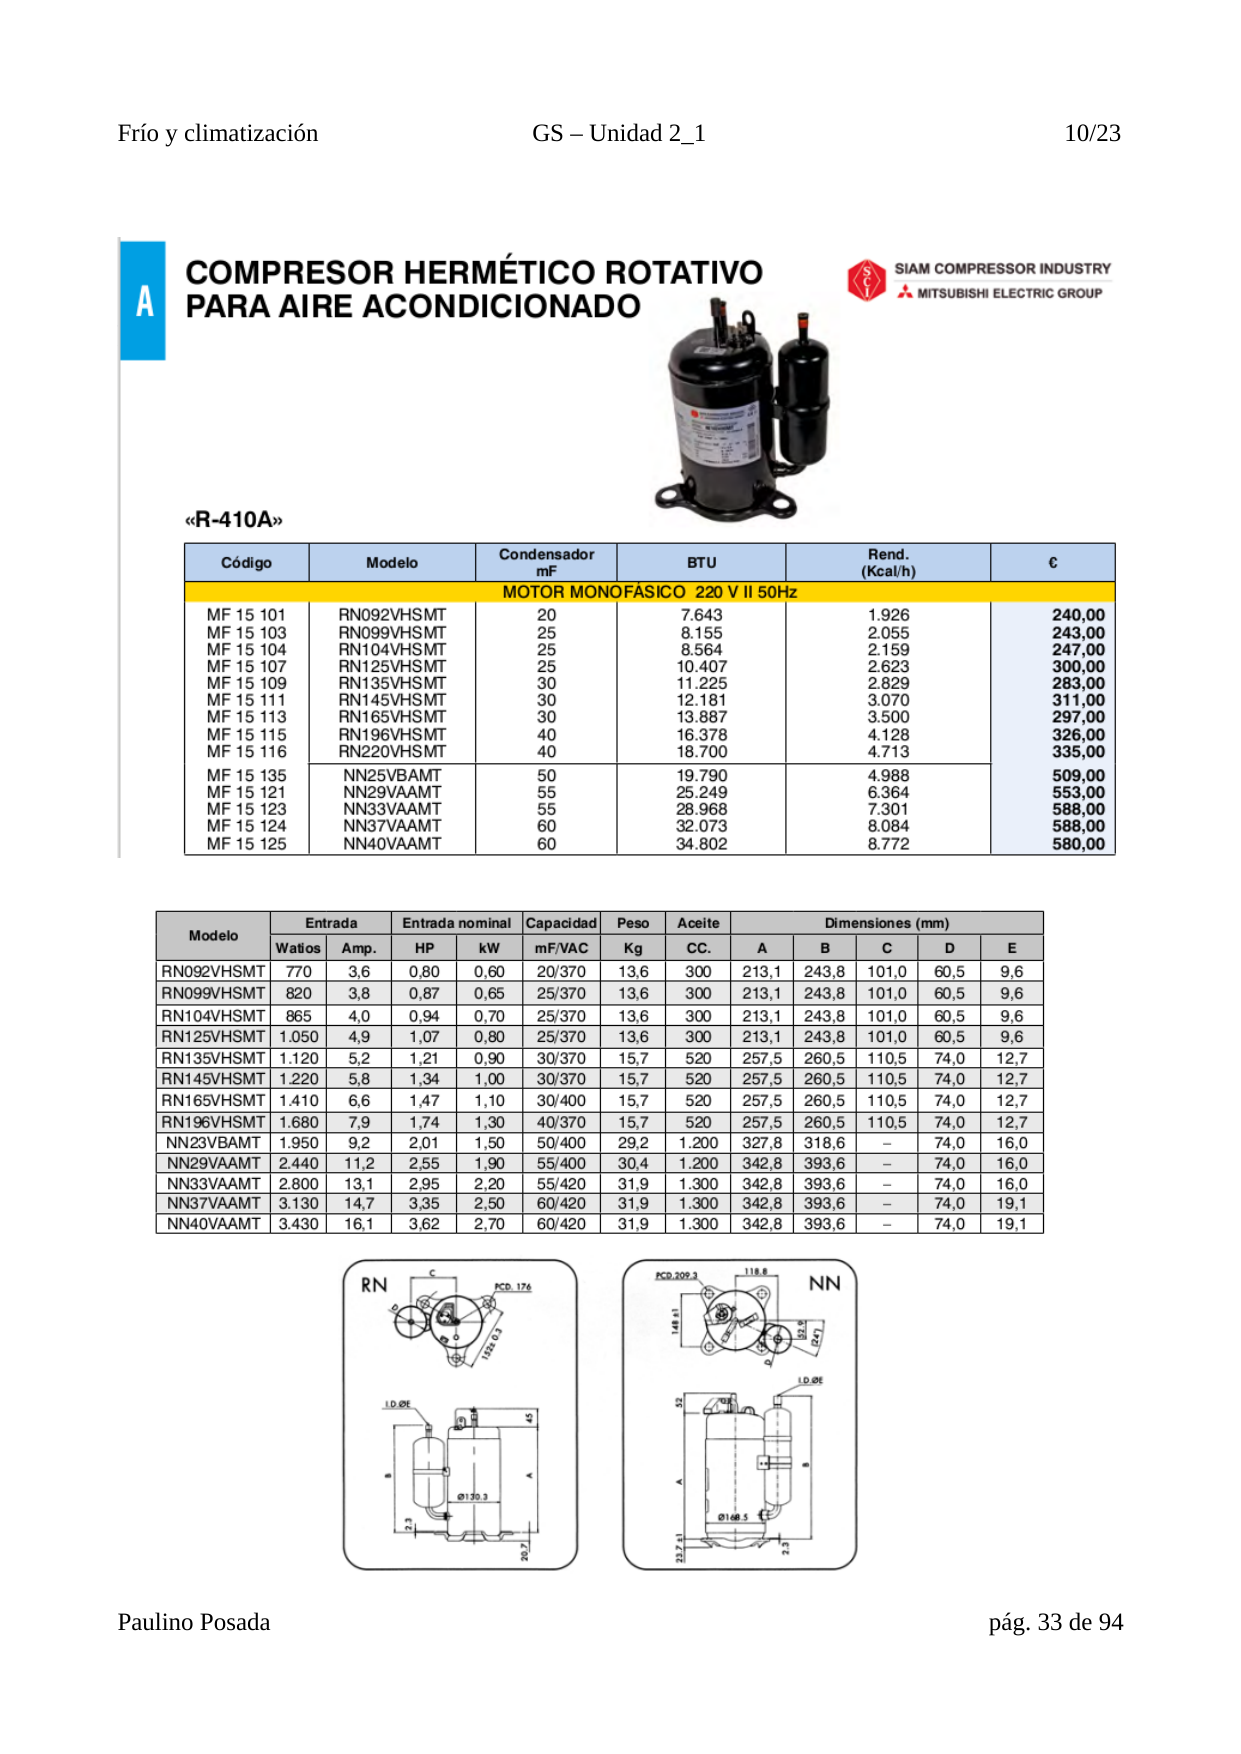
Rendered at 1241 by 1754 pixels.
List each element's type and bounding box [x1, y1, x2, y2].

picture [117, 237, 1122, 858]
picture [150, 904, 1051, 1574]
